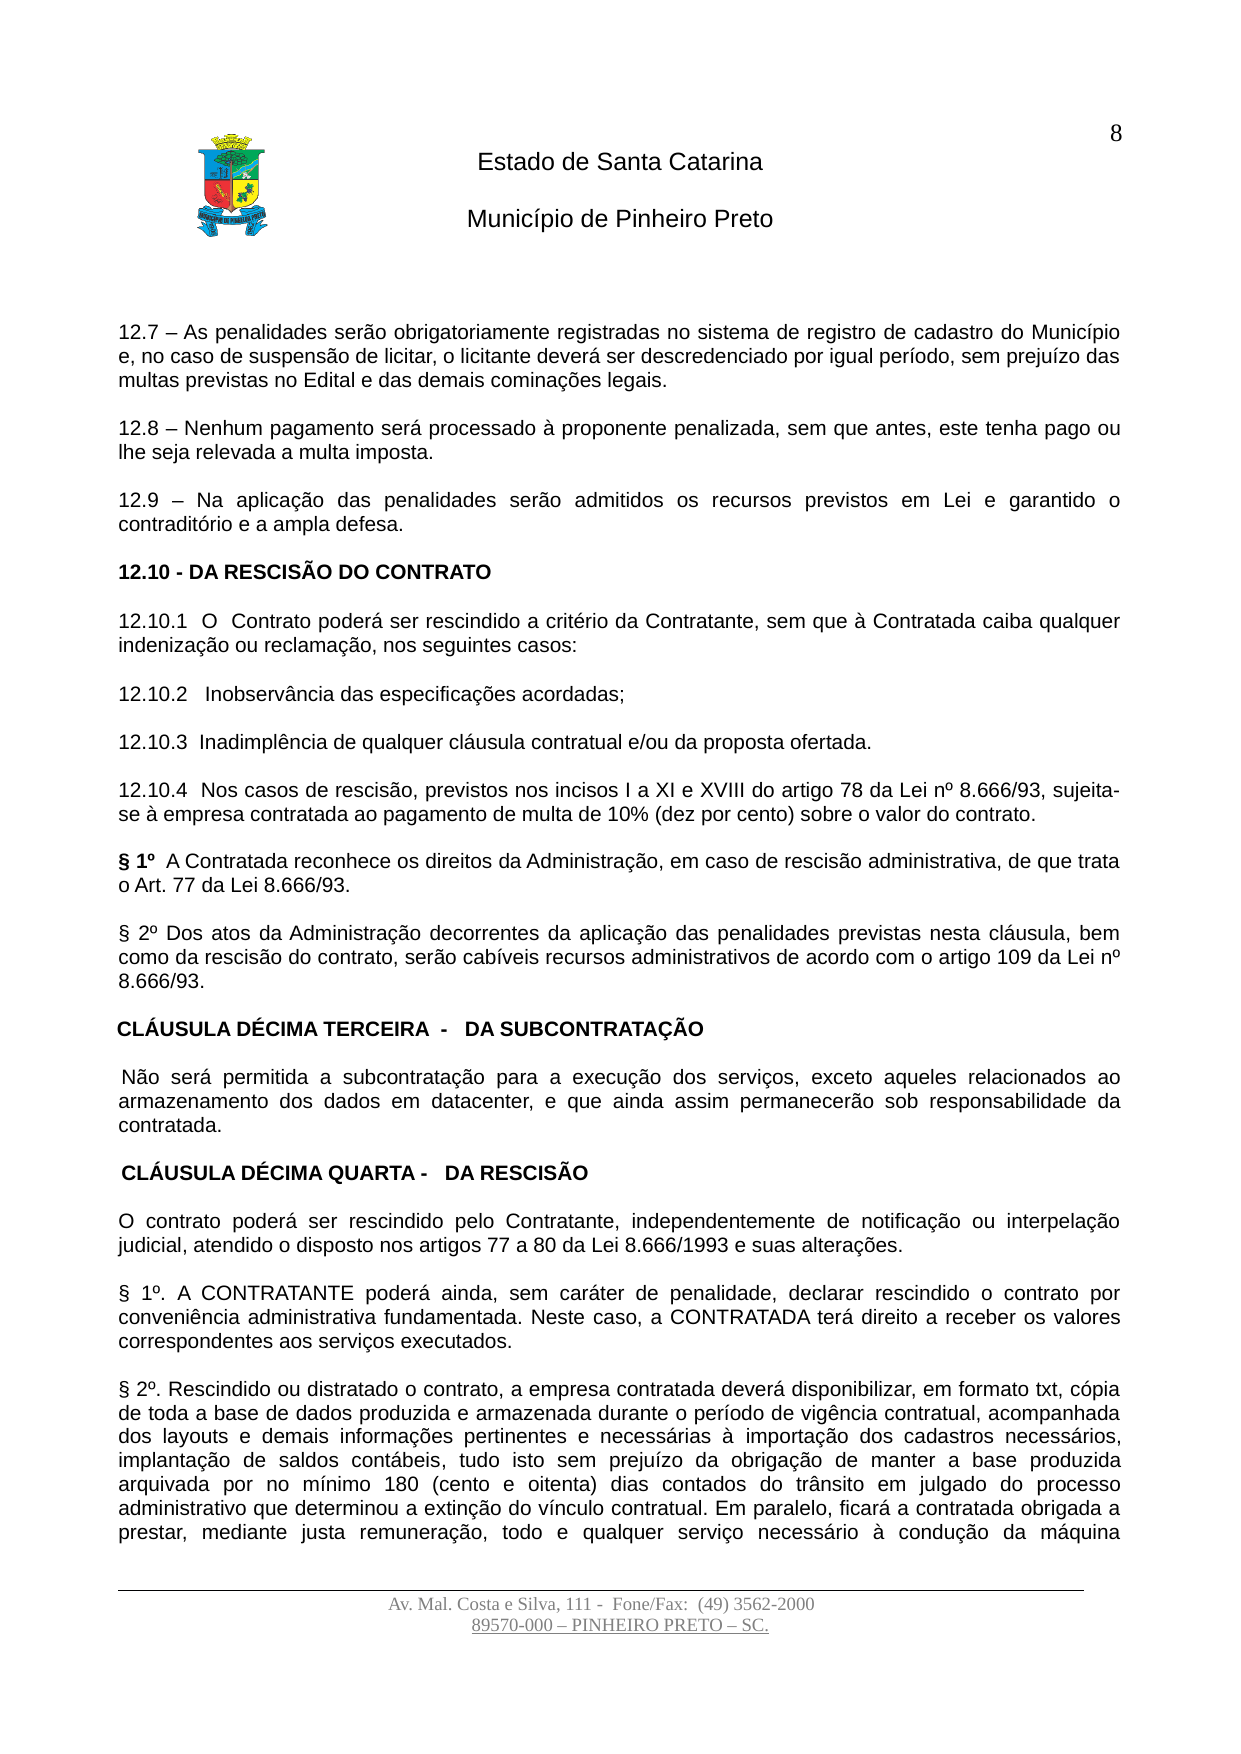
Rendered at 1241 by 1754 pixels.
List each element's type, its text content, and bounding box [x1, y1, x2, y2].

text 12.10.1 O Contrato poderá ser rescindido a critério da Contratante, sem que à Contratada caiba qualquer indenização ou reclamação, nos seguintes casos: [118, 609, 1122, 657]
text 12.9 – Na aplicação das penalidades serão admitidos os recursos previstos em Lei e garantido o contraditório e a ampla defesa. [118, 488, 1122, 536]
text Não será permitida a subcontratação para a execução dos serviços, exceto aqueles relacionados ao armazenamento dos dados em datacenter, e que ainda assim permanecerão sob responsabilidade da contratada. [118, 1065, 1122, 1137]
text CLÁUSULA DÉCIMA QUARTA - DA RESCISÃO [118, 1161, 1122, 1185]
text CLÁUSULA DÉCIMA TERCEIRA - DA SUBCONTRATAÇÃO [117, 1017, 1122, 1041]
picture [196, 134, 268, 237]
text 12.10.2 Inobservância das especificações acordadas; [118, 682, 1122, 706]
text 12.8 – Nenhum pagamento será processado à proponente penalizada, sem que antes, este tenha pago ou lhe seja relevada a multa imposta. [118, 416, 1122, 464]
text 12.10 - DA RESCISÃO DO CONTRATO [118, 560, 1122, 584]
text § 2º Dos atos da Administração decorrentes da aplicação das penalidades previstas nesta cláusula, bem como da rescisão do contrato, serão cabíveis recursos administrativos de acordo com o artigo 109 da Lei nº 8.666/93. [118, 921, 1122, 993]
picture [231, 218, 241, 222]
text § 1º. A CONTRATANTE poderá ainda, sem caráter de penalidade, declarar rescindido o contrato por conveniência administrativa fundamentada. Neste caso, a CONTRATADA terá direito a receber os valores correspondentes aos serviços executados. [118, 1281, 1122, 1352]
text 12.10.4 Nos casos de rescisão, previstos nos incisos I a XI e XVIII do artigo 78 da Lei nº 8.666/93, sujeita-se à empresa contratada ao pagamento de multa de 10% (dez por cento) sobre o valor do contrato. [118, 777, 1122, 825]
text § 2º. Rescindido ou distratado o contrato, a empresa contratada deverá disponibilizar, em formato txt, cópia de toda a base de dados produzida e armazenada durante o período de vigência contratual, acompanhada dos layouts e demais informações pertinentes e necessárias à importação dos cadastros necessários, implantação de saldos contábeis, tudo isto sem prejuízo da obrigação de manter a base produzida arquivada por no mínimo 180 (cento e oitenta) dias contados do trânsito em julgado do processo administrativo que determinou a extinção do vínculo contratual. Em paralelo, ficará a contratada obrigada a prestar, mediante justa remuneração, todo e qualquer serviço necessário à condução da máquina [118, 1376, 1122, 1544]
text § 1º A Contratada reconhece os direitos da Administração, em caso de rescisão administrativa, de que trata o Art. 77 da Lei 8.666/93. [118, 849, 1122, 897]
text O contrato poderá ser rescindido pelo Contratante, independentemente de notificação ou interpelação judicial, atendido o disposto nos artigos 77 a 80 da Lei 8.666/1993 e suas alterações. [118, 1209, 1122, 1257]
text 12.7 – As penalidades serão obrigatoriamente registradas no sistema de registro de cadastro do Município e, no caso de suspensão de licitar, o licitante deverá ser descredenciado por igual período, sem prejuízo das multas previstas no Edital e das demais cominações legais. [118, 320, 1122, 392]
text 12.10.3 Inadimplência de qualquer cláusula contratual e/ou da proposta ofertada. [118, 729, 1122, 753]
